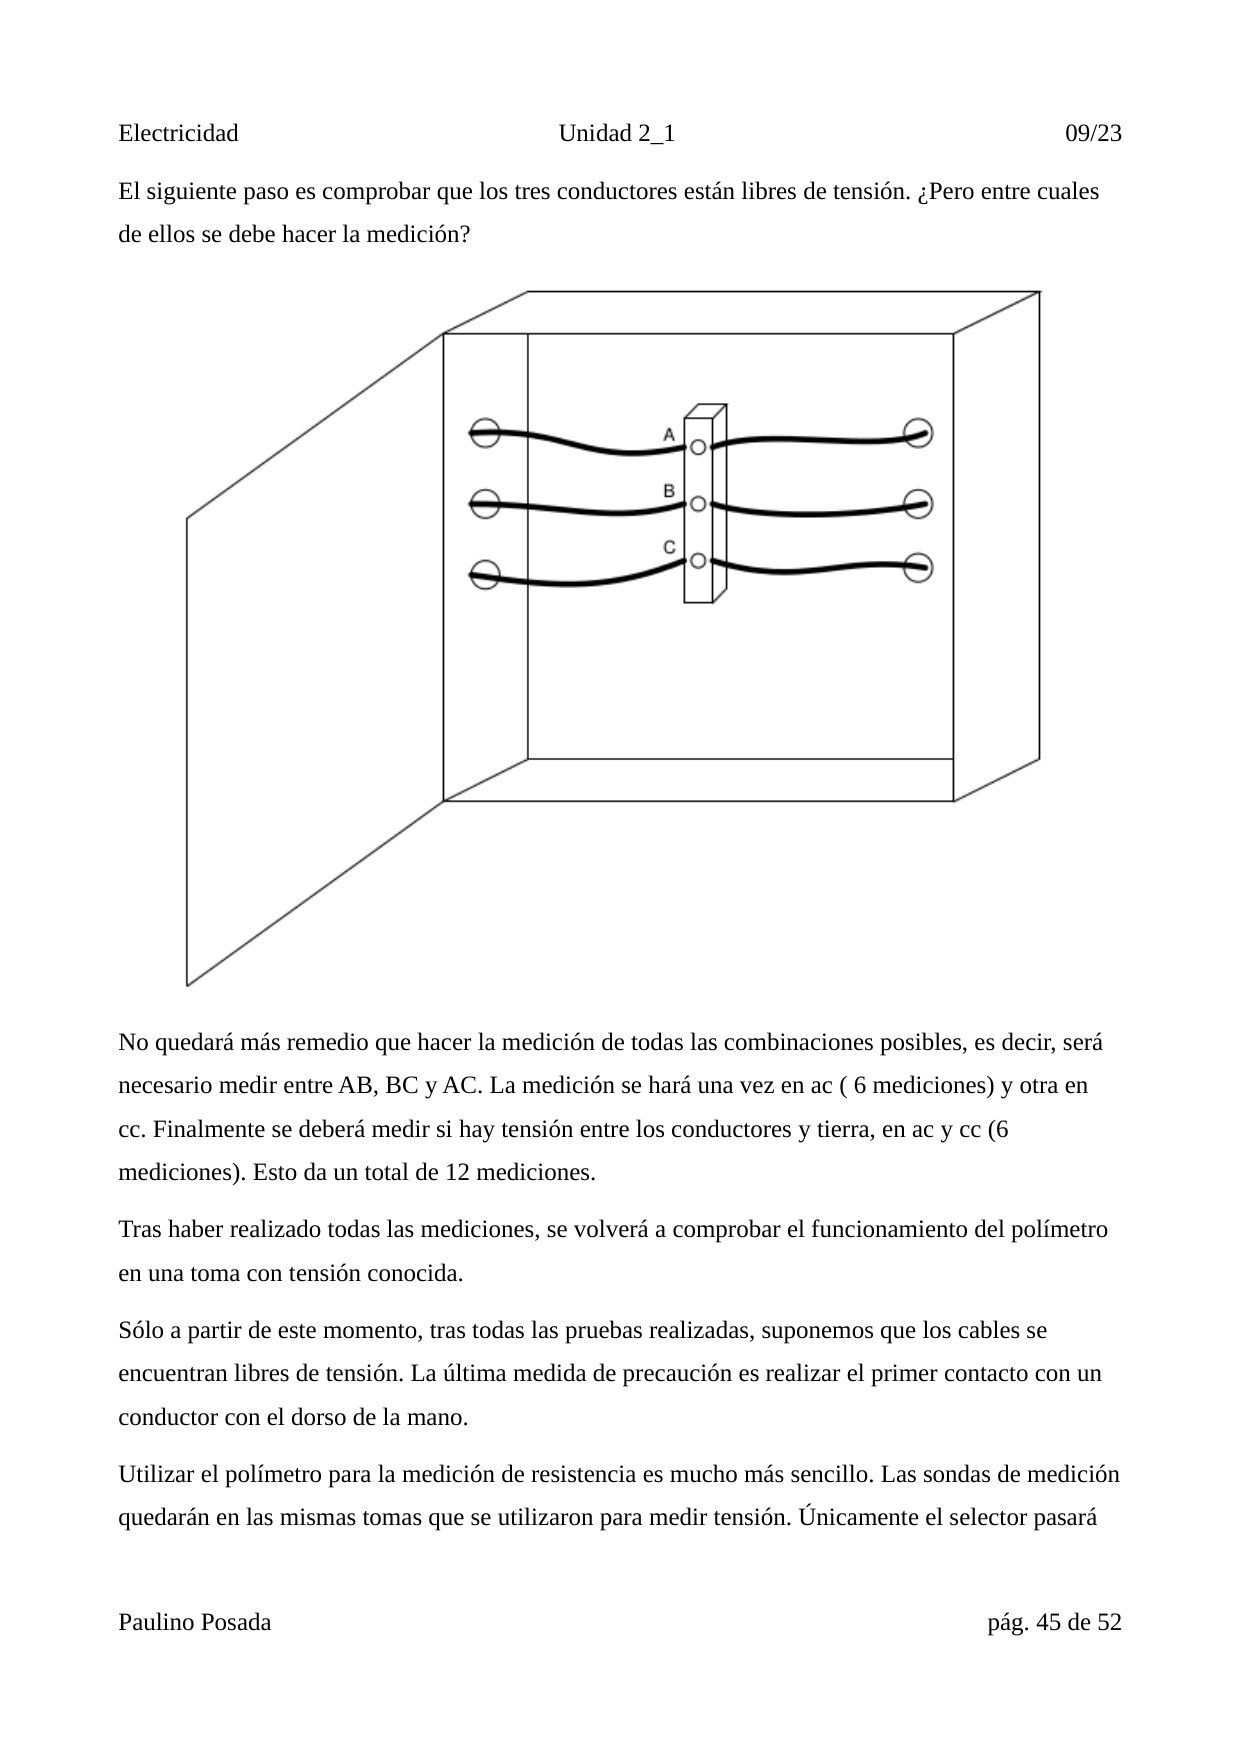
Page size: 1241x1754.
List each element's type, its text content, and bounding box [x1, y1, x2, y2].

text Utilizar el polímetro para la medición de resistencia es mucho más sencillo. Las sondas de medición quedarán en las mismas tomas que se utilizaron para medir tensión. Únicamente el selector pasará [118, 1459, 1122, 1531]
text Tras haber realizado todas las mediciones, se volverá a comprobar el funcionamiento del polímetro en una toma con tensión conocida. [118, 1214, 1122, 1286]
text No quedará más remedio que hacer la medición de todas las combinaciones posibles, es decir, será necesario medir entre AB, BC y AC. La medición se hará una vez en ac ( 6 mediciones) y otra en cc. Finalmente se deberá medir si hay tensión entre los conductores y tierra, en ac y cc (6 mediciones). Esto da un total de 12 mediciones. [118, 1027, 1122, 1186]
picture [177, 277, 1064, 993]
text El siguiente paso es comprobar que los tres conductores están libres de tensión. ¿Pero entre cuales de ellos se debe hacer la medición? [118, 176, 1122, 248]
text Sólo a partir de este momento, tras todas las pruebas realizadas, suponemos que los cables se encuentran libres de tensión. La última medida de precaución es realizar el primer contacto con un conductor con el dorso de la mano. [118, 1315, 1122, 1430]
